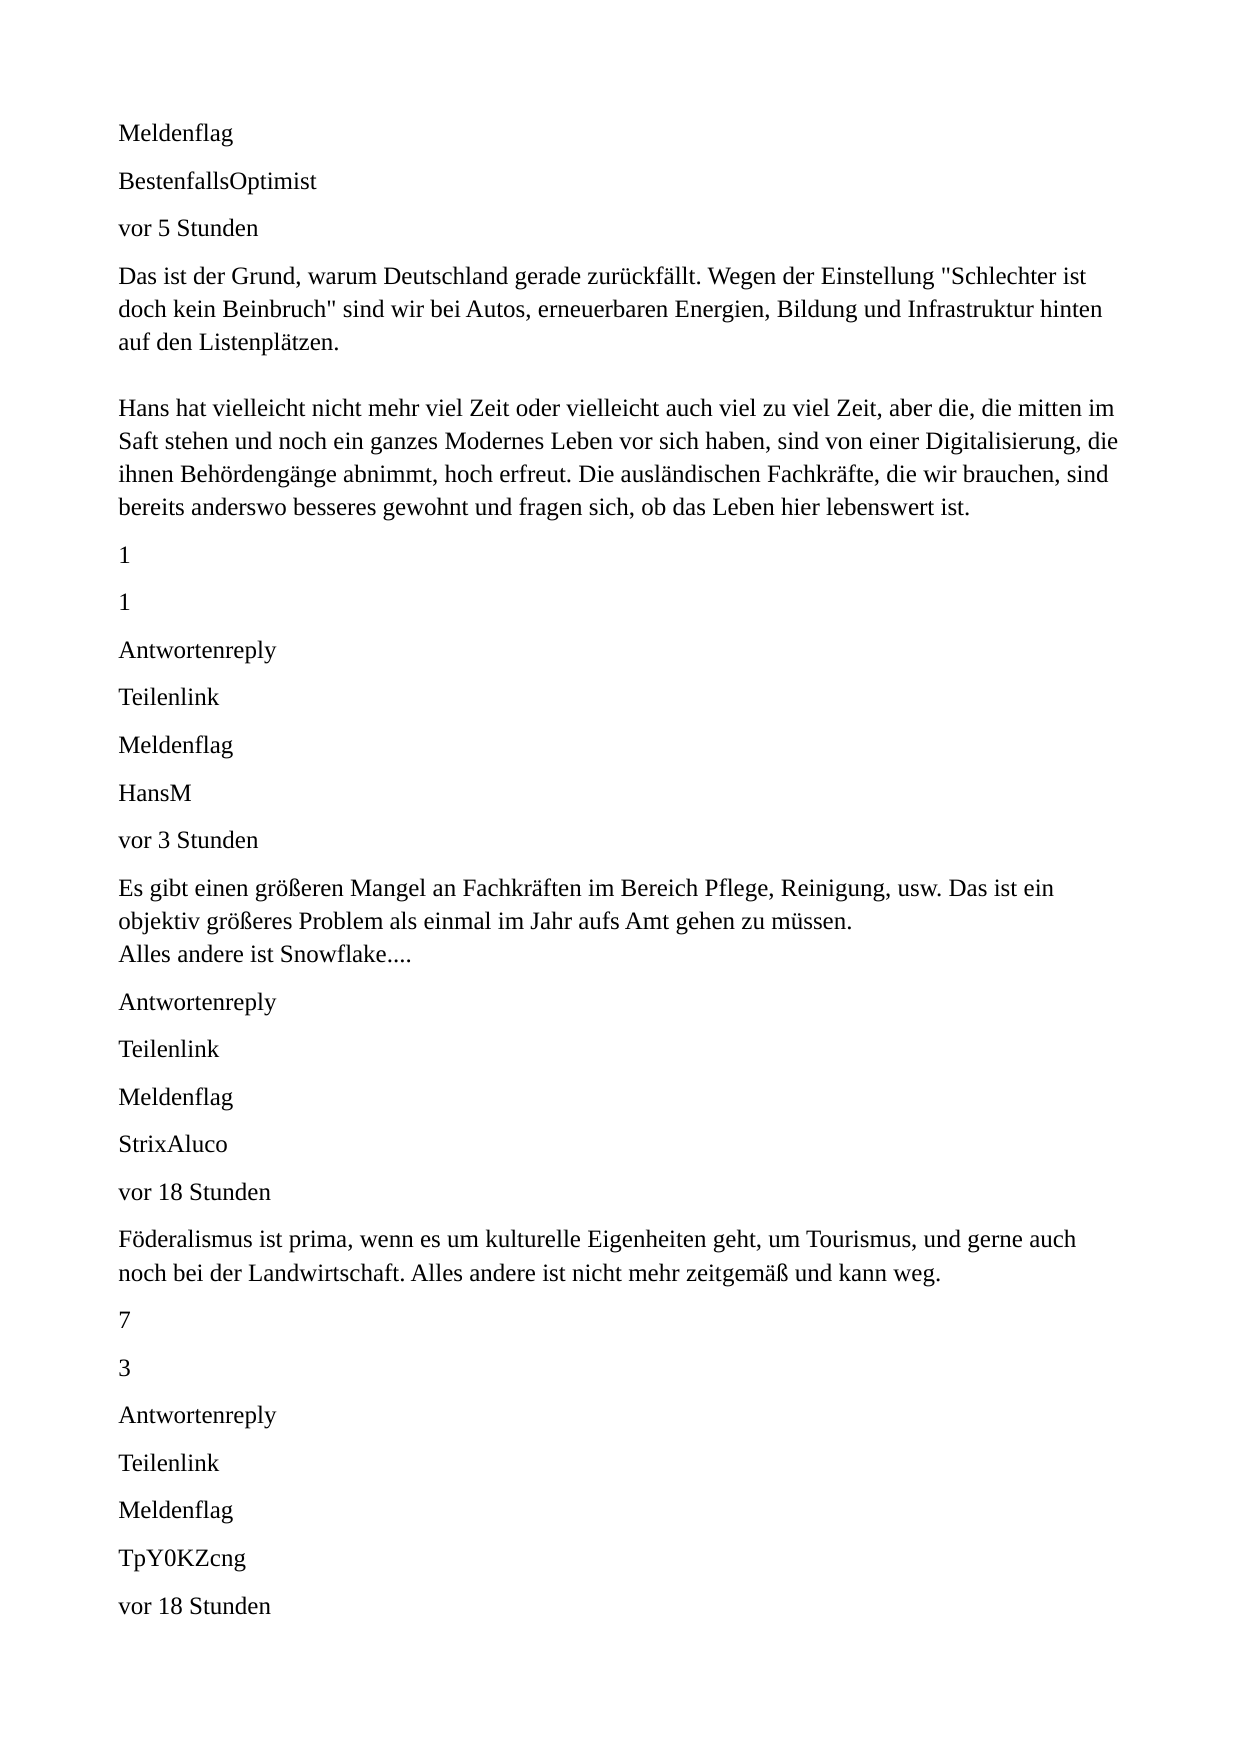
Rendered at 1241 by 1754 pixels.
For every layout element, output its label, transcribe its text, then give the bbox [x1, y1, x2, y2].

text 3 [118, 1353, 1122, 1382]
text BestenfallsOptimist [118, 166, 1122, 194]
text Meldenflag [118, 1082, 1122, 1111]
text Meldenflag [118, 118, 1122, 147]
text StrixAluco [118, 1129, 1122, 1158]
text TpY0KZcng [118, 1543, 1122, 1572]
text 1 [118, 587, 1122, 616]
text 7 [118, 1305, 1122, 1334]
text Teilenlink [118, 1448, 1122, 1477]
text Föderalismus ist prima, wenn es um kulturelle Eigenheiten geht, um Tourismus, und gerne auch noch bei der Landwirtschaft. Alles andere ist nicht mehr zeitgemäß und kann weg. [118, 1224, 1122, 1286]
text Es gibt einen größeren Mangel an Fachkräften im Bereich Pflege, Reinigung, usw. Das ist ein objektiv größeres Problem als einmal im Jahr aufs Amt gehen zu müssen. Alles andere ist Snowflake.... [118, 873, 1122, 968]
text Das ist der Grund, warum Deutschland gerade zurückfällt. Wegen der Einstellung "Schlechter ist doch kein Beinbruch" sind wir bei Autos, erneuerbaren Energien, Bildung und Infrastruktur hinten auf den Listenplätzen. Hans hat vielleicht nicht mehr viel Zeit oder vielleicht auch viel zu viel Zeit, aber die, die mitten im Saft stehen und noch ein ganzes Modernes Leben vor sich haben, sind von einer Digitalisierung, die ihnen Behördengänge abnimmt, hoch erfreut. Die ausländischen Fachkräfte, die wir brauchen, sind bereits anderswo besseres gewohnt und fragen sich, ob das Leben hier lebenswert ist. [118, 261, 1122, 521]
text Meldenflag [118, 1496, 1122, 1524]
text Meldenflag [118, 730, 1122, 759]
text 1 [118, 540, 1122, 568]
text Teilenlink [118, 1034, 1122, 1063]
text Teilenlink [118, 682, 1122, 711]
text HansM [118, 778, 1122, 806]
text vor 3 Stunden [118, 825, 1122, 854]
text Antwortenreply [118, 987, 1122, 1015]
text vor 18 Stunden [118, 1591, 1122, 1619]
text Antwortenreply [118, 635, 1122, 664]
text vor 18 Stunden [118, 1177, 1122, 1206]
text Antwortenreply [118, 1400, 1122, 1429]
text vor 5 Stunden [118, 213, 1122, 242]
